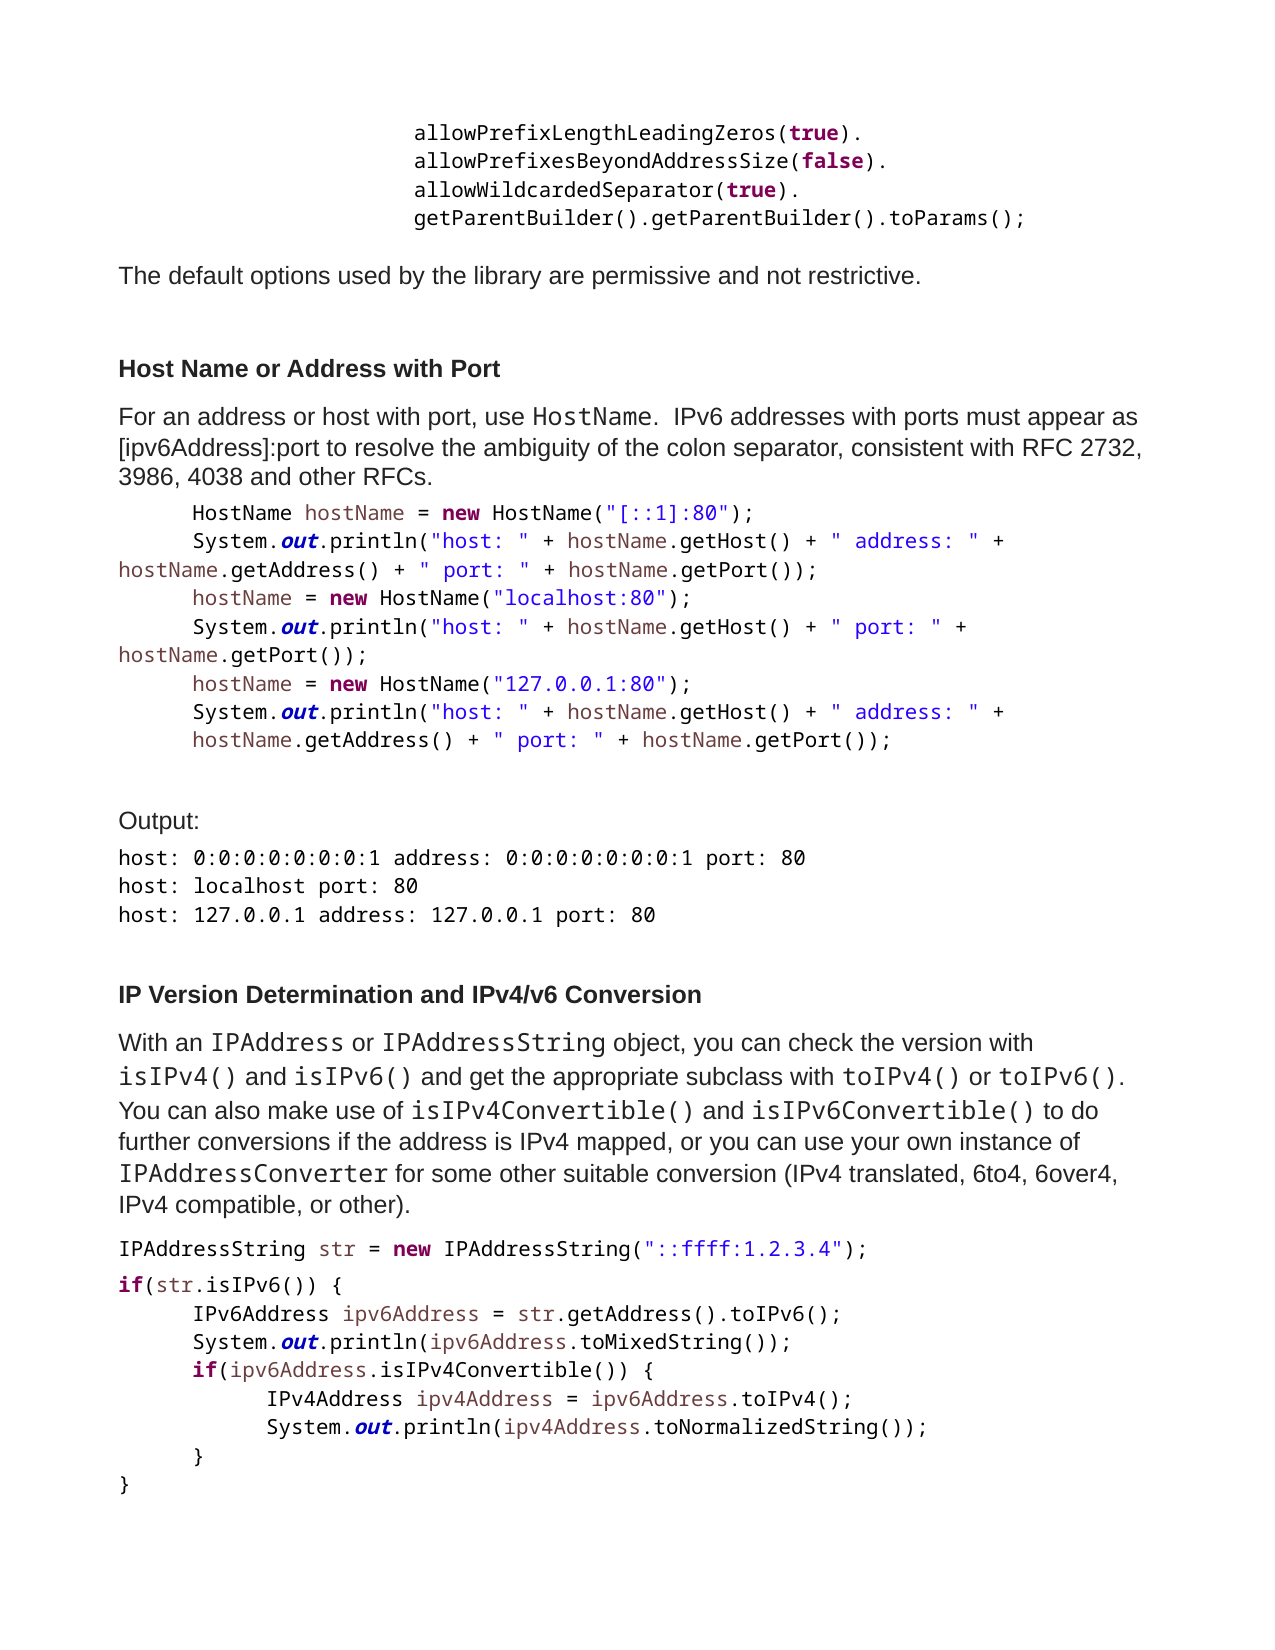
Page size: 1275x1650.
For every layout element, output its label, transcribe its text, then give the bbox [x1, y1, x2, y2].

text hostName = new HostName("127.0.0.1:80"); System.out.println("host: " + hostName.getHost() + " address: " + hostName.getAddress() + " port: " + hostName.getPort()); [192, 669, 1157, 754]
text HostName hostName = new HostName("[::1]:80"); [118, 498, 1157, 527]
text allowPrefixesBeyondAddressSize(false). [118, 147, 1157, 175]
text With an IPAddress or IPAddressString object, you can check the version with isIPv4() and isIPv6() and get the appropriate subclass with toIPv4() or toIPv6(). You can also make use of isIPv4Convertible() and isIPv6Convertible() to do further conversions if the address is IPv4 mapped, or you can use your own instance of IPAddressConverter for some other suitable conversion (IPv4 translated, 6to4, 6over4, IPv4 compatible, or other). [118, 1025, 1157, 1218]
text } [118, 1469, 1157, 1527]
text IPv6Address ipv6Address = str.getAddress().toIPv6(); [118, 1299, 1157, 1327]
text System.out.println(ipv4Address.toNormalizedString()); [118, 1412, 1157, 1441]
text Output: [118, 806, 1157, 835]
text For an address or host with port, use HostName. IPv6 addresses with ports must appear as [ipv6Address]:port to resolve the ambiguity of the colon separator, consistent with RFC 2732, 3986, 4038 and other RFCs. [118, 399, 1157, 490]
text Host Name or Address with Port [118, 354, 1157, 383]
text IPAddressString str = new IPAddressString("::ffff:1.2.3.4"); [118, 1234, 1157, 1262]
text } [118, 1441, 1157, 1469]
text System.out.println("host: " + hostName.getHost() + " address: " + hostName.getAddress() + " port: " + hostName.getPort()); [118, 527, 1157, 583]
text host: 0:0:0:0:0:0:0:1 address: 0:0:0:0:0:0:0:1 port: 80 [118, 843, 1157, 871]
text if(ipv6Address.isIPv4Convertible()) { [118, 1356, 1157, 1384]
text System.out.println(ipv6Address.toMixedString()); [118, 1327, 1157, 1356]
text IP Version Determination and IPv4/v6 Conversion [118, 980, 1157, 1009]
text host: localhost port: 80 host: 127.0.0.1 address: 127.0.0.1 port: 80 [118, 871, 1157, 928]
text allowWildcardedSeparator(true). [118, 175, 1157, 203]
text IPv4Address ipv4Address = ipv6Address.toIPv4(); [118, 1384, 1157, 1412]
text if(str.isIPv6()) { [118, 1270, 1157, 1299]
text System.out.println("host: " + hostName.getHost() + " port: " + hostName.getPort()); [118, 612, 1157, 669]
text hostName = new HostName("localhost:80"); [118, 583, 1157, 612]
text getParentBuilder().getParentBuilder().toParams(); [118, 203, 1157, 232]
text allowPrefixLengthLeadingZeros(true). [118, 118, 1157, 147]
text The default options used by the library are permissive and not restrictive. [118, 261, 1157, 289]
